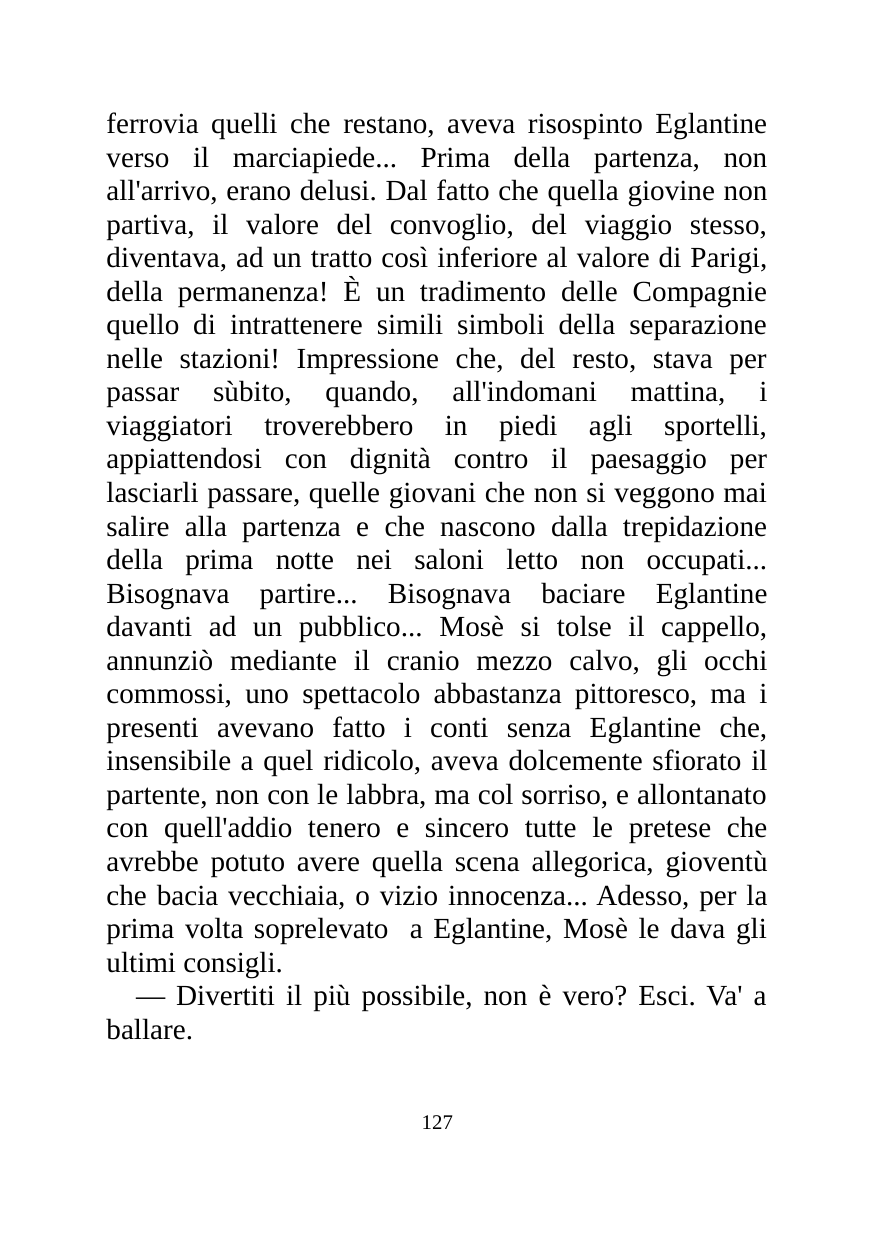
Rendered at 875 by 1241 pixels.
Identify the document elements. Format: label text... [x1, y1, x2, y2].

text ferrovia quelli che restano, aveva risospinto Eglantine verso il marciapiede... Prima della partenza, non all'arrivo, erano delusi. Dal fatto che quella giovine non partiva, il valore del convoglio, del viaggio stesso, diventava, ad un tratto così inferiore al valore di Parigi, della permanenza! È un tradimento delle Compagnie quello di intrattenere simili simboli della separazione nelle stazioni! Impressione che, del resto, stava per passar sùbito, quando, all'indomani mattina, i viaggiatori troverebbero in piedi agli sportelli, appiattendosi con dignità contro il paesaggio per lasciarli passare, quelle giovani che non si veggono mai salire alla partenza e che nascono dalla trepidazione della prima notte nei saloni letto non occupati... Bisognava partire... Bisognava baciare Eglantine davanti ad un pubblico... Mosè si tolse il cappello, annunziò mediante il cranio mezzo calvo, gli occhi commossi, uno spettacolo abbastanza pittoresco, ma i presenti avevano fatto i conti senza Eglantine che, insensibile a quel ridicolo, aveva dolcemente sfiorato il partente, non con le labbra, ma col sorriso, e allontanato con quell'addio tenero e sincero tutte le pretese che avrebbe potuto avere quella scena allegorica, gioventù che bacia vecchiaia, o vizio innocenza... Adesso, per la prima volta soprelevato a Eglantine, Mosè le dava gli ultimi consigli. [106, 106, 768, 978]
text — Divertiti il più possibile, non è vero? Esci. Va' a ballare. [106, 978, 768, 1045]
